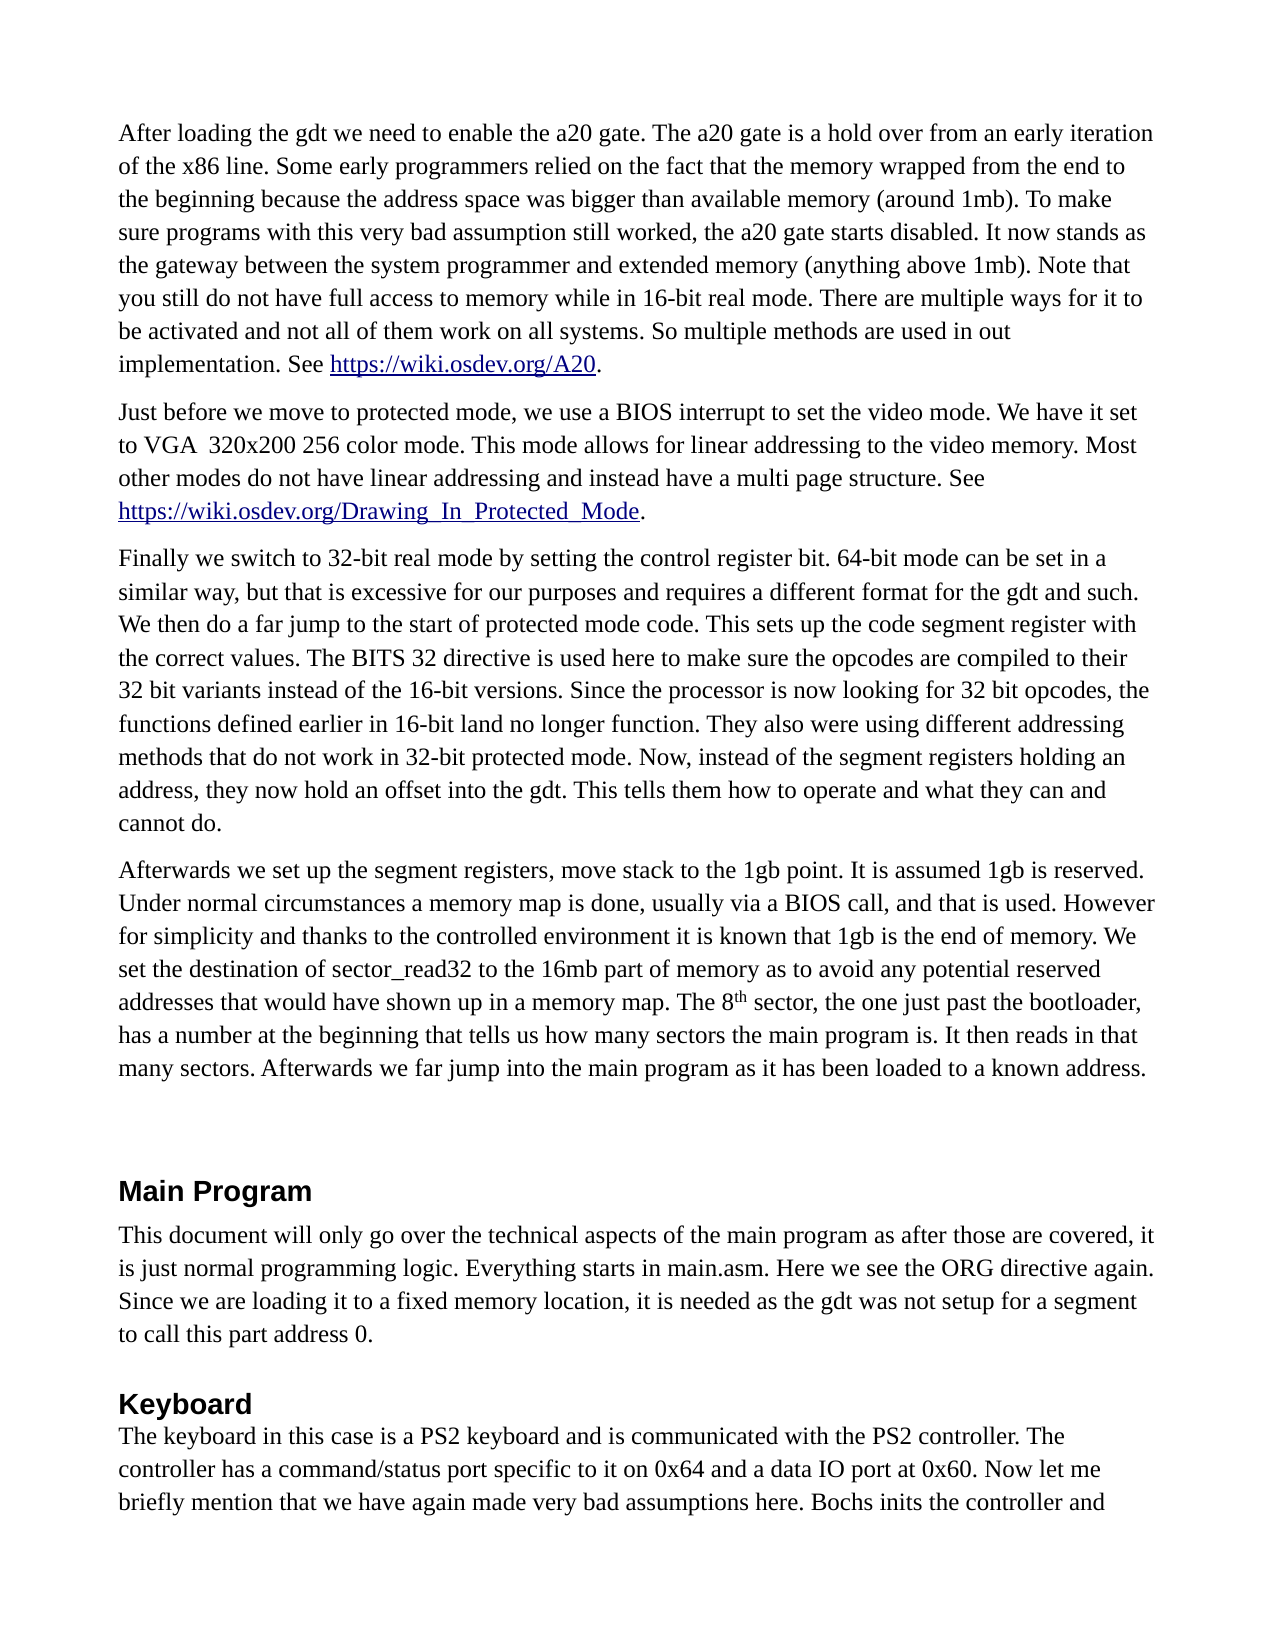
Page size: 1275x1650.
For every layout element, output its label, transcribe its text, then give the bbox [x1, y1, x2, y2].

text This document will only go over the technical aspects of the main program as after those are covered, it is just normal programming logic. Everything starts in main.asm. Here we see the ORG directive again. Since we are loading it to a fixed memory location, it is needed as the gdt was not setup for a segment to call this part address 0. [118, 1220, 1157, 1347]
subtitle Keyboard [118, 1387, 1157, 1421]
text Afterwards we set up the segment registers, move stack to the 1gb point. It is assumed 1gb is reserved. Under normal circumstances a memory map is done, usually via a BIOS call, and that is used. However for simplicity and thanks to the controlled environment it is known that 1gb is the end of memory. We set the destination of sector_read32 to the 16mb part of memory as to avoid any potential reserved addresses that would have shown up in a memory map. The 8th sector, the one just past the bootloader, has a number at the beginning that tells us how many sectors the main program is. It then reads in that many sectors. Afterwards we far jump into the main program as it has been loaded to a known address. [118, 855, 1157, 1082]
subtitle Main Program [118, 1174, 1157, 1207]
text The keyboard in this case is a PS2 keyboard and is communicated with the PS2 controller. The controller has a command/status port specific to it on 0x64 and a data IO port at 0x60. Now let me briefly mention that we have again made very bad assumptions here. Bochs inits the controller and [118, 1421, 1157, 1516]
text After loading the gdt we need to enable the a20 gate. The a20 gate is a hold over from an early iteration of the x86 line. Some early programmers relied on the fact that the memory wrapped from the end to the beginning because the address space was bigger than available memory (around 1mb). To make sure programs with this very bad assumption still worked, the a20 gate starts disabled. It now stands as the gateway between the system programmer and extended memory (anything above 1mb). Note that you still do not have full access to memory while in 16-bit real mode. There are multiple ways for it to be activated and not all of them work on all systems. So multiple methods are used in out implementation. See https://wiki.osdev.org/A20. [118, 118, 1157, 378]
text Finally we switch to 32-bit real mode by setting the control register bit. 64-bit mode can be set in a similar way, but that is excessive for our purposes and requires a different format for the gdt and such. We then do a far jump to the start of protected mode code. This sets up the code segment register with the correct values. The BITS 32 directive is used here to make sure the opcodes are compiled to their 32 bit variants instead of the 16-bit versions. Since the processor is now looking for 32 bit opcodes, the functions defined earlier in 16-bit land no longer function. They also were using different addressing methods that do not work in 32-bit protected mode. Now, instead of the segment registers holding an address, they now hold an offset into the gdt. This tells them how to operate and what they can and cannot do. [118, 543, 1157, 836]
text Just before we move to protected mode, we use a BIOS interrupt to set the video mode. We have it set to VGA 320x200 256 color mode. This mode allows for linear addressing to the video memory. Most other modes do not have linear addressing and instead have a multi page structure. See https://wiki.osdev.org/Drawing_In_Protected_Mode. [118, 397, 1157, 525]
